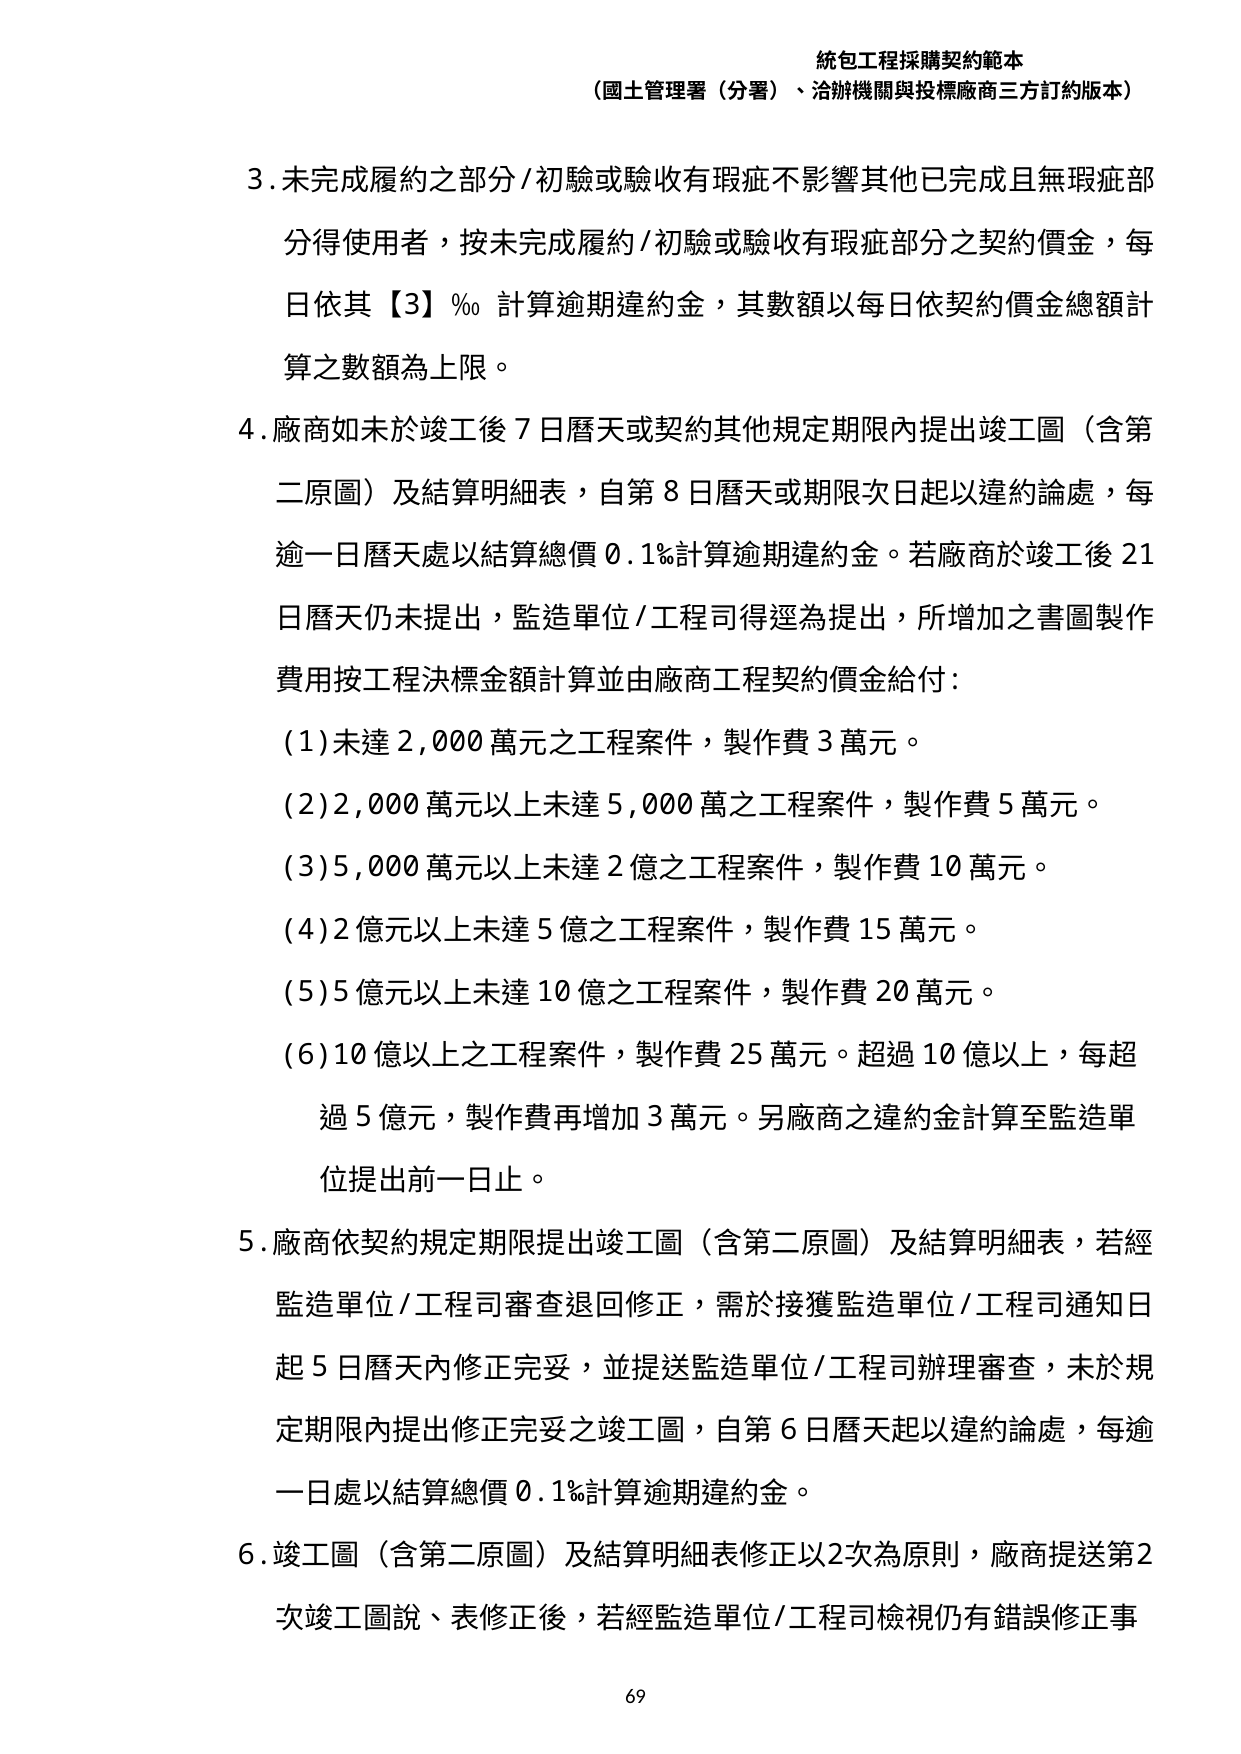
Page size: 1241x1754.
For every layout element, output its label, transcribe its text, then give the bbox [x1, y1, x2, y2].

table_cell 5.廠商依契約規定期限提出竣工圖（含第二原圖）及結算明細表，若經監造單位/工程司審查退回修正，需於接獲監造單位/工程司通知日起5日曆天內修正完妥，並提送監造單位/工程司辦理審查，未於規定期限內提出修正完妥之竣工圖，自第6日曆天起以違約論處，每逾一日處以結算總價0.1‰計算逾期違約金。 [239, 1199, 1167, 1511]
table_cell [239, 886, 281, 949]
table_cell [197, 1011, 239, 1199]
table_cell [197, 386, 239, 699]
table_cell [197, 761, 239, 824]
table_cell 6.竣工圖（含第二原圖）及結算明細表修正以2次為原則，廠商提送第2次竣工圖說、表修正後，若經監造單位/工程司檢視仍有錯誤修正事 [239, 1511, 1167, 1636]
table_cell [197, 1199, 239, 1511]
table_cell [197, 886, 239, 949]
table_cell (5)5億元以上未達10億之工程案件，製作費20萬元。 [281, 949, 1167, 1011]
table_cell [154, 699, 197, 761]
table_cell (1)未達2,000萬元之工程案件，製作費3萬元。 [281, 699, 1167, 761]
table_cell 4.廠商如未於竣工後7日曆天或契約其他規定期限內提出竣工圖（含第二原圖）及結算明細表，自第8日曆天或期限次日起以違約論處，每逾一日曆天處以結算總價0.1‰計算逾期違約金。若廠商於竣工後21日曆天仍未提出，監造單位/工程司得逕為提出，所增加之書圖製作費用按工程決標金額計算並由廠商工程契約價金給付: [239, 386, 1167, 699]
table_cell [197, 699, 239, 761]
table_cell [154, 386, 197, 699]
table_cell [239, 824, 281, 886]
table_cell 3.未完成履約之部分/初驗或驗收有瑕疵不影響其他已完成且無瑕疵部分得使用者，按未完成履約/初驗或驗收有瑕疵部分之契約價金，每日依其【3】‰ 計算逾期違約金，其數額以每日依契約價金總額計算之數額為上限。 [239, 136, 1167, 386]
table_cell (2)2,000萬元以上未達5,000萬之工程案件，製作費5萬元。 [281, 761, 1167, 824]
table_cell [239, 949, 281, 1011]
table_cell [239, 1011, 281, 1199]
table_cell [197, 824, 239, 886]
table_cell [239, 761, 281, 824]
table_cell [154, 761, 197, 824]
table_cell [154, 824, 197, 886]
table_cell [154, 1011, 197, 1199]
table_cell [197, 1511, 239, 1636]
table_cell [239, 699, 281, 761]
table_cell [154, 1199, 197, 1511]
table_cell [197, 949, 239, 1011]
table_cell [197, 136, 239, 386]
table_cell [154, 949, 197, 1011]
table_cell [154, 886, 197, 949]
table_cell [154, 1511, 197, 1636]
table_cell (6)10億以上之工程案件，製作費25萬元。超過10億以上，每超過5億元，製作費再增加3萬元。另廠商之違約金計算至監造單位提出前一日止。 [281, 1011, 1167, 1199]
table_cell (3)5,000萬元以上未達2億之工程案件，製作費10萬元。 [281, 824, 1167, 886]
table_cell (4)2億元以上未達5億之工程案件，製作費15萬元。 [281, 886, 1167, 949]
table_cell [154, 136, 197, 386]
